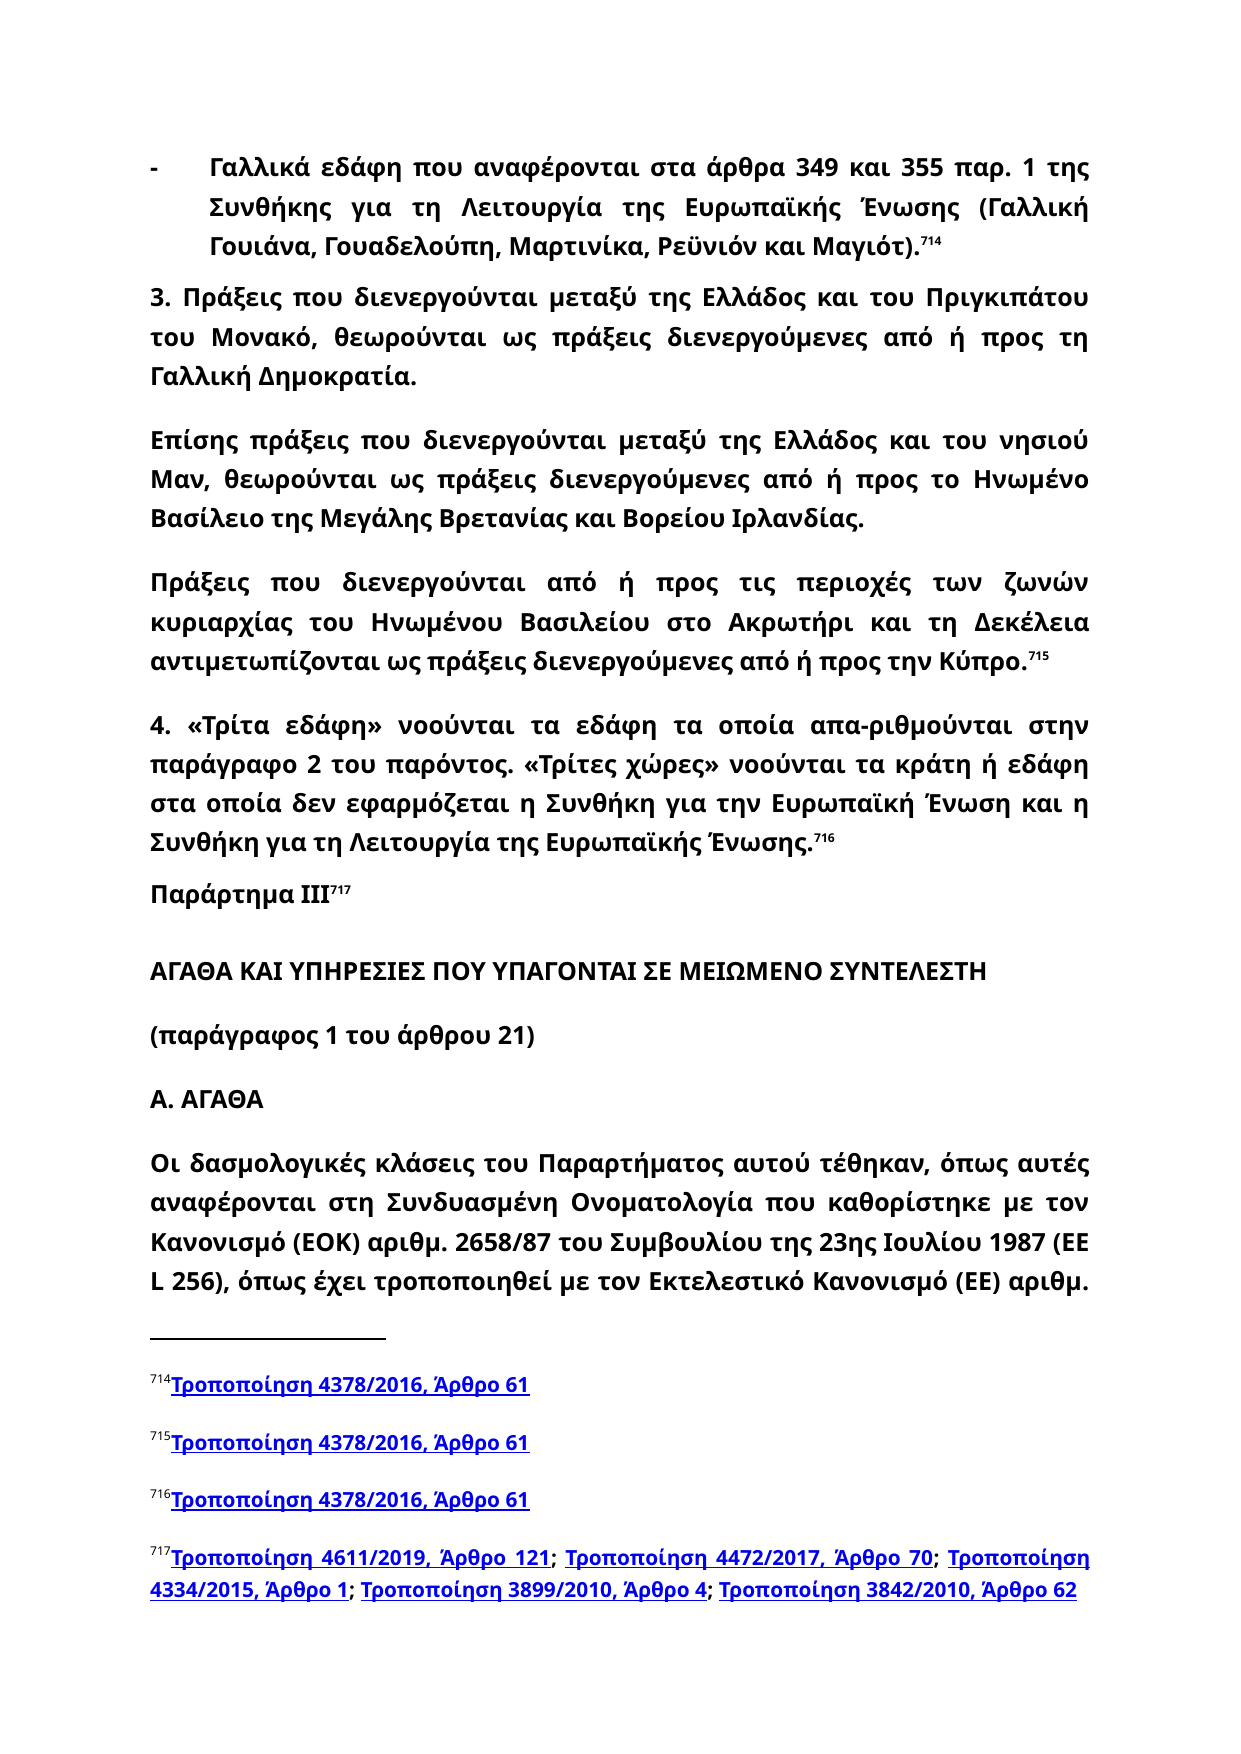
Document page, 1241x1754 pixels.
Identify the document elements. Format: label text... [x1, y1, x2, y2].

text Τροποποίηση 4378/2016, Άρθρο 61 [150, 1370, 1090, 1398]
list - Γαλλικά εδάφη που αναφέρονται στα άρθρα 349 και 355 παρ. 1 της Συνθήκης για τη Λειτουργία της Ευρωπαϊκής Ένωσης (Γαλλική Γουιάνα, Γουαδελούπη, Μαρτινίκα, Ρεϋνιόν και Μαγιότ). [150, 150, 1090, 262]
text Πράξεις που διενεργούνται από ή προς τις περιοχές των ζωνών κυριαρχίας του Ηνωμένου Βασιλείου στο Ακρωτήρι και τη Δεκέλεια αντιμετωπίζονται ως πράξεις διενεργούμενες από ή προς την Κύπρο. [150, 565, 1090, 677]
text Τροποποίηση 4611/2019, Άρθρο 121; Τροποποίηση 4472/2017, Άρθρο 70; Τροποποίηση 4334/2015, Άρθρο 1; Τροποποίηση 3899/2010, Άρθρο 4; Τροποποίηση 3842/2010, Άρθρο 62 [150, 1543, 1090, 1604]
text Τροποποίηση 4378/2016, Άρθρο 61 [150, 1485, 1090, 1514]
text (παράγραφος 1 του άρθρου 21) [150, 1017, 1090, 1052]
text ΑΓΑΘΑ ΚΑΙ ΥΠΗΡΕΣΙΕΣ ΠΟΥ ΥΠΑΓΟΝΤΑΙ ΣΕ ΜΕΙΩΜΕΝΟ ΣΥΝΤΕΛΕΣΤΗ [150, 953, 1090, 987]
text Α. ΑΓΑΘΑ [150, 1082, 1090, 1116]
text 4. «Τρίτα εδάφη» νοούνται τα εδάφη τα οποία απα-ριθμούνται στην παράγραφο 2 του παρόντος. «Τρίτες χώρες» νοούνται τα κράτη ή εδάφη στα οποία δεν εφαρμόζεται η Συνθήκη για την Ευρωπαϊκή Ένωση και η Συνθήκη για τη Λειτουργία της Ευρωπαϊκής Ένωσης. [150, 707, 1090, 859]
title Παράρτημα III [150, 877, 1090, 911]
text Τροποποίηση 4378/2016, Άρθρο 61 [150, 1428, 1090, 1456]
text Επίσης πράξεις που διενεργούνται μεταξύ της Ελλάδος και του νησιού Μαν, θεωρούνται ως πράξεις διενεργούμενες από ή προς το Ηνωμένο Βασίλειο της Μεγάλης Βρετανίας και Βορείου Ιρλανδίας. [150, 422, 1090, 535]
text 3. Πράξεις που διενεργούνται μεταξύ της Ελλάδος και του Πριγκιπάτου του Μονακό, θεωρούνται ως πράξεις διενεργούμενες από ή προς τη Γαλλική Δημοκρατία. [150, 280, 1090, 392]
text Οι δασμολογικές κλάσεις του Παραρτήματος αυτού τέθηκαν, όπως αυτές αναφέρονται στη Συνδυασμένη Ονοματολογία που καθορίστηκε με τον Κανονισμό (ΕΟΚ) αριθμ. 2658/87 του Συμβουλίου της 23ης Ιουλίου 1987 (EE L 256), όπως έχει τροποποιηθεί με τον Εκτελεστικό Κανονισμό (ΕΕ) αριθμ. [150, 1146, 1090, 1297]
